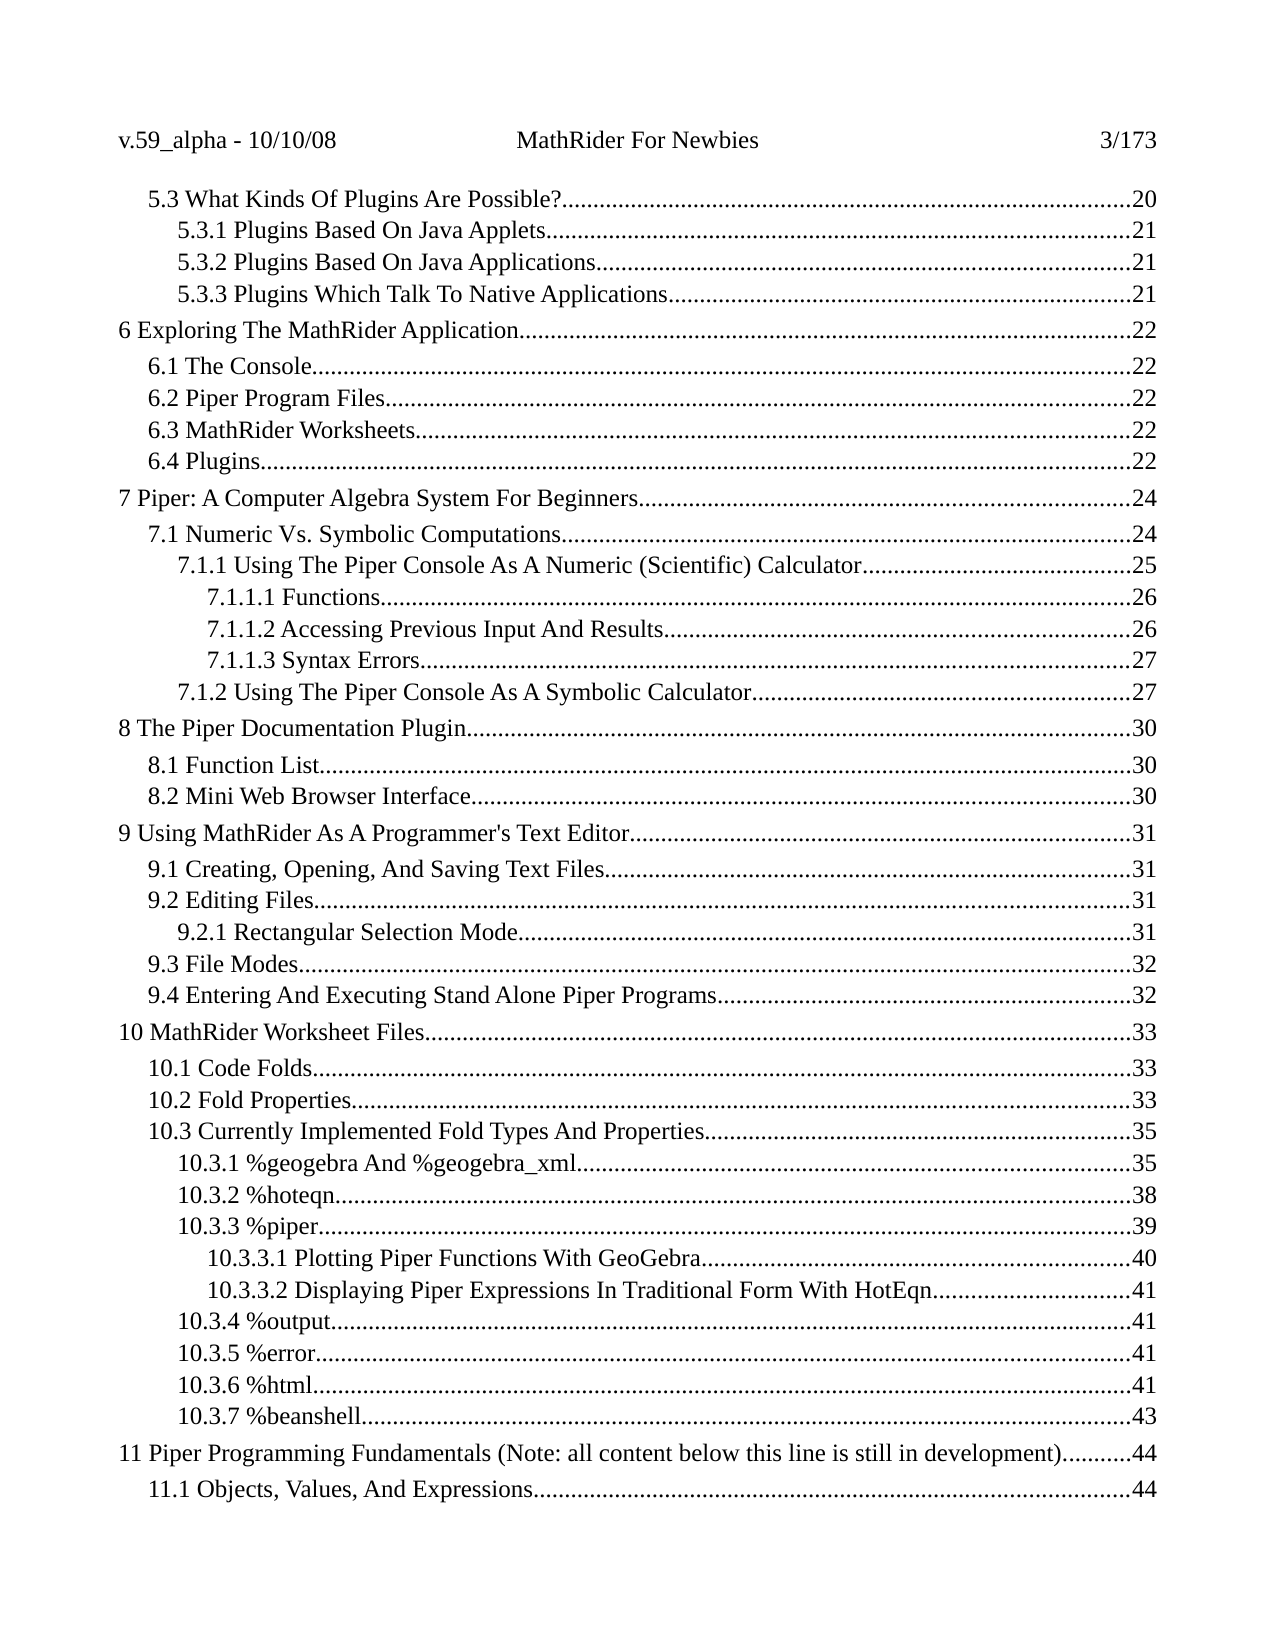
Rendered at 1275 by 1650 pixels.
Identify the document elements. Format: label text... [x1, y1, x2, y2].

text 7.1 Numeric Vs. Symbolic Computations 24 [148, 519, 1157, 548]
text 5.3.1 Plugins Based On Java Applets 21 [177, 216, 1157, 244]
text 6.2 Piper Program Files 22 [148, 383, 1157, 412]
text 7.1.2 Using The Piper Console As A Symbolic Calculator 27 [177, 677, 1157, 706]
text 9 Using MathRider As A Programmer's Text Editor 31 [118, 818, 1157, 846]
text 7.1.1.3 Syntax Errors 27 [207, 646, 1157, 674]
text 10.2 Fold Properties 33 [148, 1085, 1157, 1113]
text 5.3.2 Plugins Based On Java Applications 21 [177, 247, 1157, 276]
text 10.3.3.2 Displaying Piper Expressions In Traditional Form With HotEqn 41 [207, 1275, 1157, 1303]
text 10.3.4 %output 41 [177, 1306, 1157, 1335]
text 10.3.7 %beanshell 43 [177, 1401, 1157, 1430]
text 10.3.1 %geogebra And %geogebra_xml. 35 [177, 1148, 1157, 1177]
text 6.1 The Console 22 [148, 351, 1157, 380]
text 8 The Piper Documentation Plugin 30 [118, 713, 1157, 742]
text 9.3 File Modes 32 [148, 949, 1157, 978]
text 10.3.3 %piper 39 [177, 1211, 1157, 1240]
text 7.1.1.1 Functions 26 [207, 582, 1157, 611]
text 10.3.3.1 Plotting Piper Functions With GeoGebra 40 [207, 1243, 1157, 1272]
text 5.3 What Kinds Of Plugins Are Possible? 20 [148, 184, 1157, 213]
text 9.1 Creating, Opening, And Saving Text Files 31 [148, 854, 1157, 883]
text 11.1 Objects, Values, And Expressions 44 [148, 1474, 1157, 1503]
text 7.1.1 Using The Piper Console As A Numeric (Scientific) Calculator 25 [177, 551, 1157, 579]
text 8.2 Mini Web Browser Interface 30 [148, 781, 1157, 810]
text 10.3 Currently Implemented Fold Types And Properties 35 [148, 1116, 1157, 1145]
text 6.4 Plugins 22 [148, 446, 1157, 475]
text 10.3.6 %html 41 [177, 1370, 1157, 1398]
text 7.1.1.2 Accessing Previous Input And Results 26 [207, 614, 1157, 643]
text 10.3.2 %hoteqn 38 [177, 1180, 1157, 1208]
text 6.3 MathRider Worksheets 22 [148, 415, 1157, 443]
text 9.4 Entering And Executing Stand Alone Piper Programs 32 [148, 981, 1157, 1009]
text 10 MathRider Worksheet Files 33 [118, 1017, 1157, 1046]
text 7 Piper: A Computer Algebra System For Beginners 24 [118, 483, 1157, 511]
text 9.2 Editing Files 31 [148, 886, 1157, 914]
text 10.3.5 %error 41 [177, 1338, 1157, 1367]
text 5.3.3 Plugins Which Talk To Native Applications 21 [177, 279, 1157, 308]
text 10.1 Code Folds 33 [148, 1053, 1157, 1082]
text 8.1 Function List 30 [148, 750, 1157, 778]
text 11 Piper Programming Fundamentals (Note: all content below this line is still in development). 44 [118, 1438, 1157, 1466]
text 6 Exploring The MathRider Application 22 [118, 315, 1157, 344]
text 9.2.1 Rectangular Selection Mode 31 [177, 917, 1157, 946]
